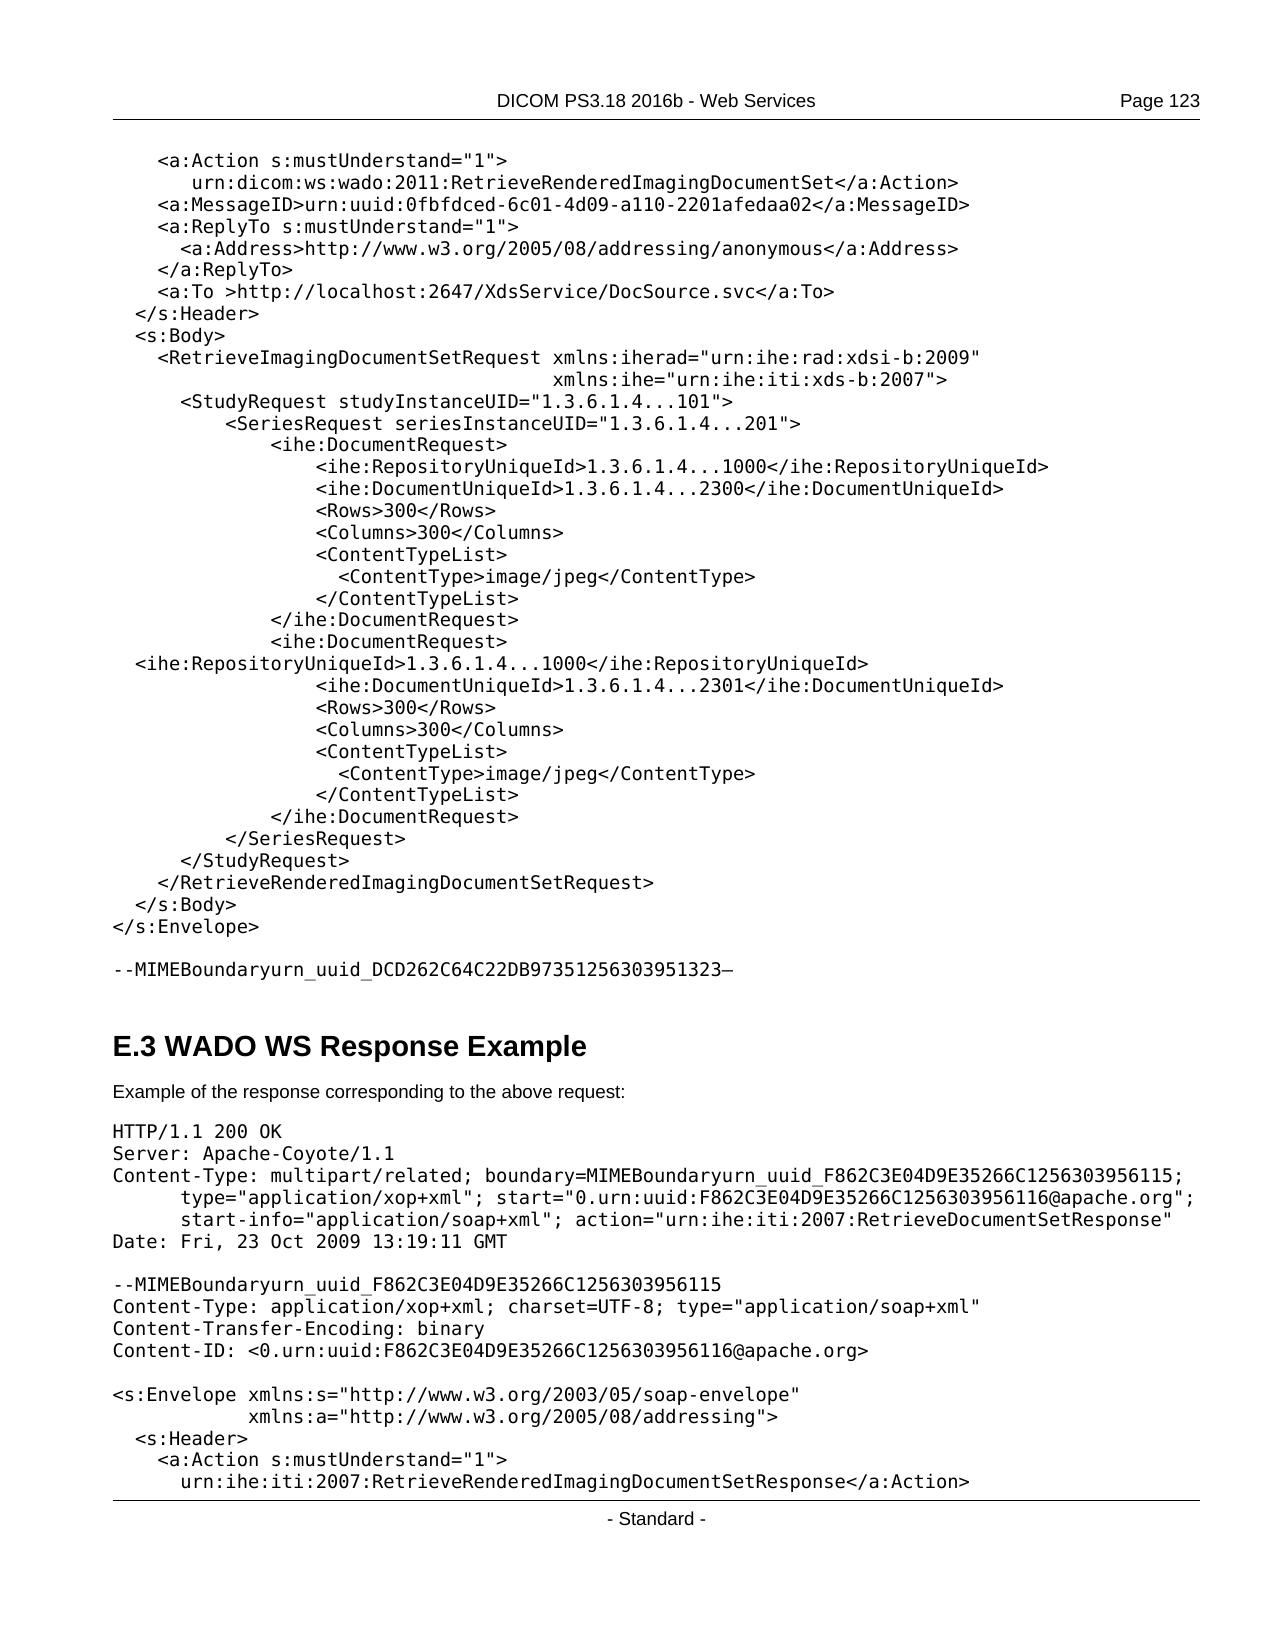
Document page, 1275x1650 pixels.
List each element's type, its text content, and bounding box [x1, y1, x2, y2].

text Example of the response corresponding to the above request: [112, 1081, 1200, 1103]
text E.3 WADO WS Response Example [112, 1029, 1200, 1062]
text HTTP/1.1 200 OK Server: Apache-Coyote/1.1 Content-Type: multipart/related; boundary=MIMEBoundaryurn_uuid_F862C3E04D9E35266C1256303956115; type="application/xop+xml"; start="0.urn:uuid:F862C3E04D9E35266C1256303956116@apache.org"; start-info="application/soap+xml"; action="urn:ihe:iti:2007:RetrieveDocumentSetResponse" Date: Fri, 23 Oct 2009 13:19:11 GMT --MIMEBoundaryurn_uuid_F862C3E04D9E35266C1256303956115 Content-Type: application/xop+xml; charset=UTF-8; type="application/soap+xml" Content-Transfer-Encoding: binary Content-ID: <0.urn:uuid:F862C3E04D9E35266C1256303956116@apache.org> <s:Envelope xmlns:s="http://www.w3.org/2003/05/soap-envelope" xmlns:a="http://www.w3.org/2005/08/addressing"> <s:Header> <a:Action s:mustUnderstand="1"> urn:ihe:iti:2007:RetrieveRenderedImagingDocumentSetResponse</a:Action> [112, 1121, 1200, 1493]
text <a:Action s:mustUnderstand="1"> urn:dicom:ws:wado:2011:RetrieveRenderedImagingDocumentSet</a:Action> <a:MessageID>urn:uuid:0fbfdced-6c01-4d09-a110-2201afedaa02</a:MessageID> <a:ReplyTo s:mustUnderstand="1"> <a:Address>http://www.w3.org/2005/08/addressing/anonymous</a:Address> </a:ReplyTo> <a:To >http://localhost:2647/XdsService/DocSource.svc</a:To> </s:Header> <s:Body> <RetrieveImagingDocumentSetRequest xmlns:iherad="urn:ihe:rad:xdsi-b:2009" xmlns:ihe="urn:ihe:iti:xds-b:2007"> <StudyRequest studyInstanceUID="1.3.6.1.4...101"> <SeriesRequest seriesInstanceUID="1.3.6.1.4...201"> <ihe:DocumentRequest> <ihe:RepositoryUniqueId>1.3.6.1.4...1000</ihe:RepositoryUniqueId> <ihe:DocumentUniqueId>1.3.6.1.4...2300</ihe:DocumentUniqueId> <Rows>300</Rows> <Columns>300</Columns> <ContentTypeList> <ContentType>image/jpeg</ContentType> </ContentTypeList> </ihe:DocumentRequest> <ihe:DocumentRequest> <ihe:RepositoryUniqueId>1.3.6.1.4...1000</ihe:RepositoryUniqueId> <ihe:DocumentUniqueId>1.3.6.1.4...2301</ihe:DocumentUniqueId> <Rows>300</Rows> <Columns>300</Columns> <ContentTypeList> <ContentType>image/jpeg</ContentType> </ContentTypeList> </ihe:DocumentRequest> </SeriesRequest> </StudyRequest> </RetrieveRenderedImagingDocumentSetRequest> </s:Body> </s:Envelope> --MIMEBoundaryurn_uuid_DCD262C64C22DB97351256303951323— [112, 150, 1200, 1010]
